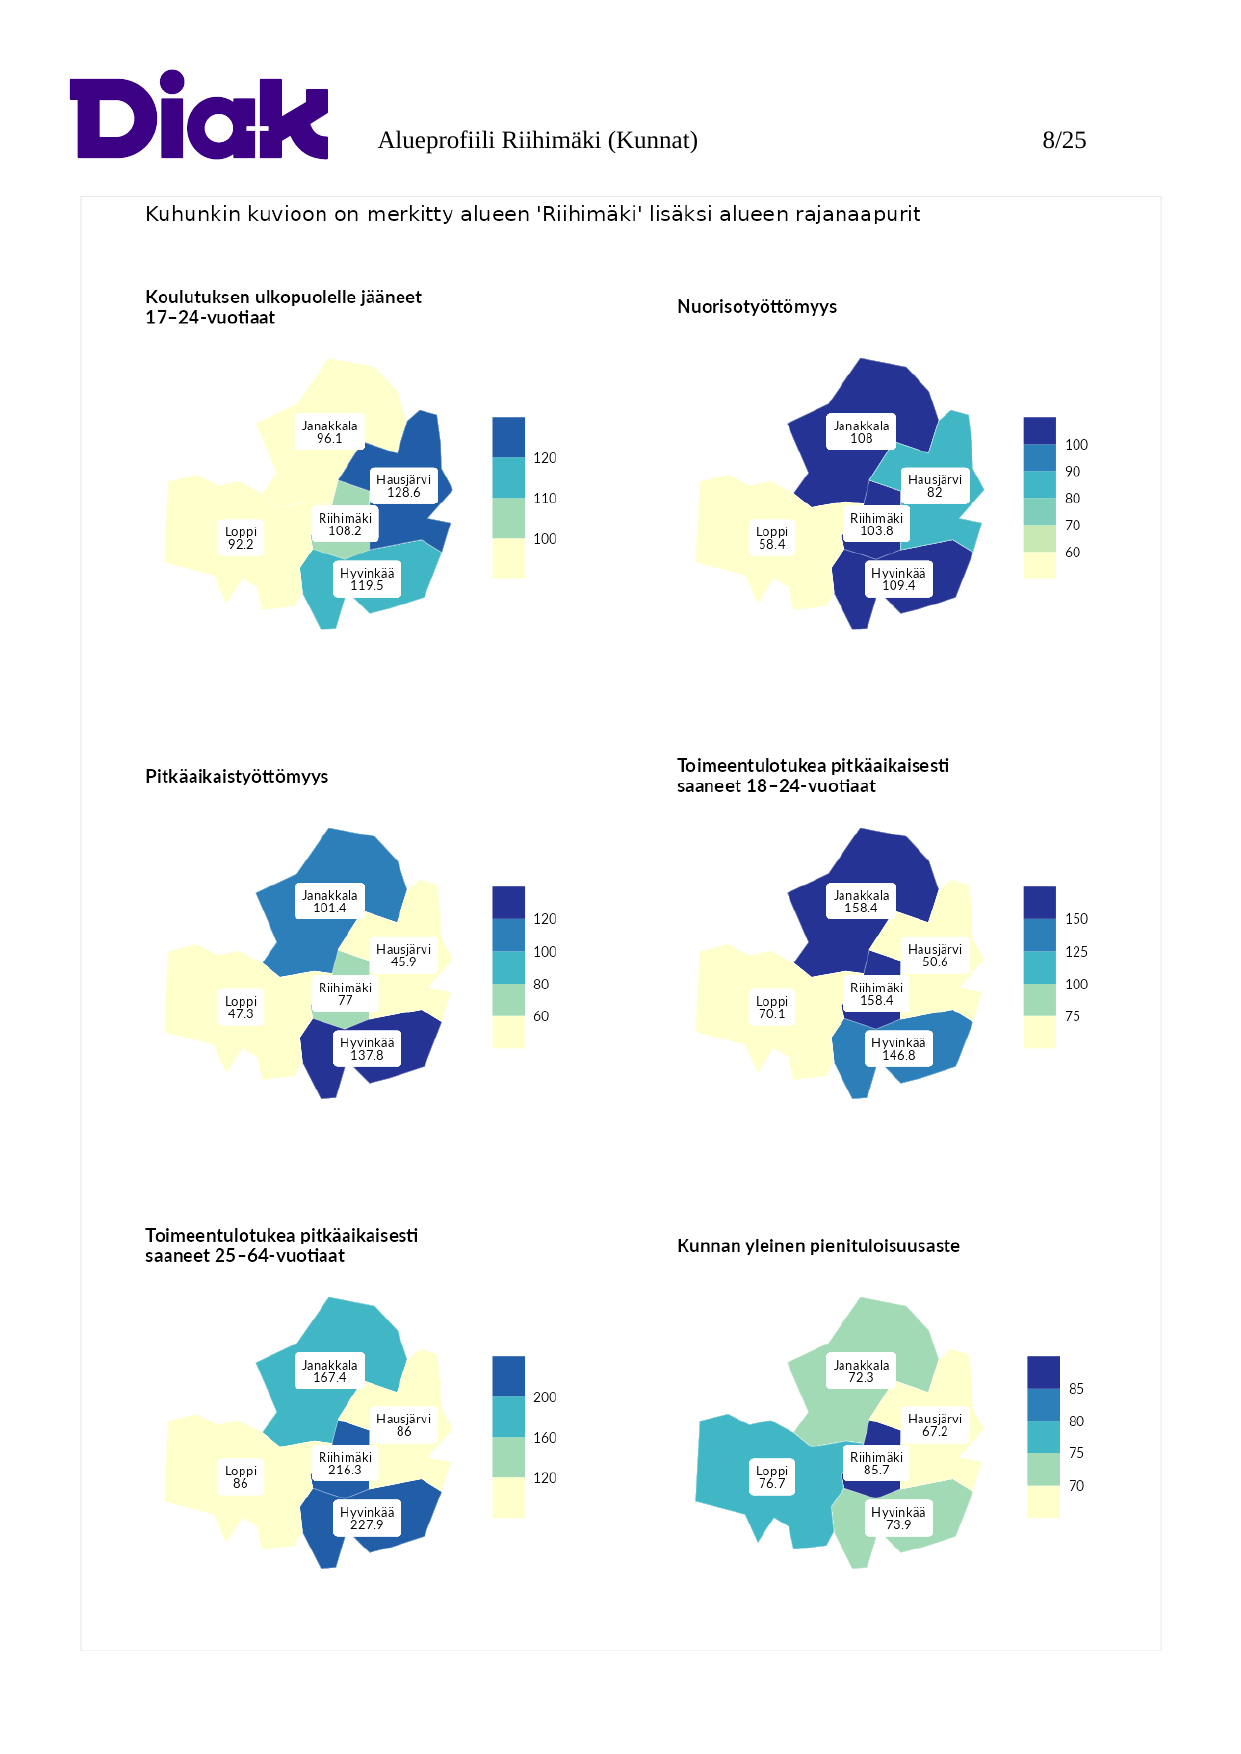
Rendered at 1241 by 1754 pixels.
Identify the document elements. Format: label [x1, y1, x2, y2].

picture [61, 196, 1179, 1651]
